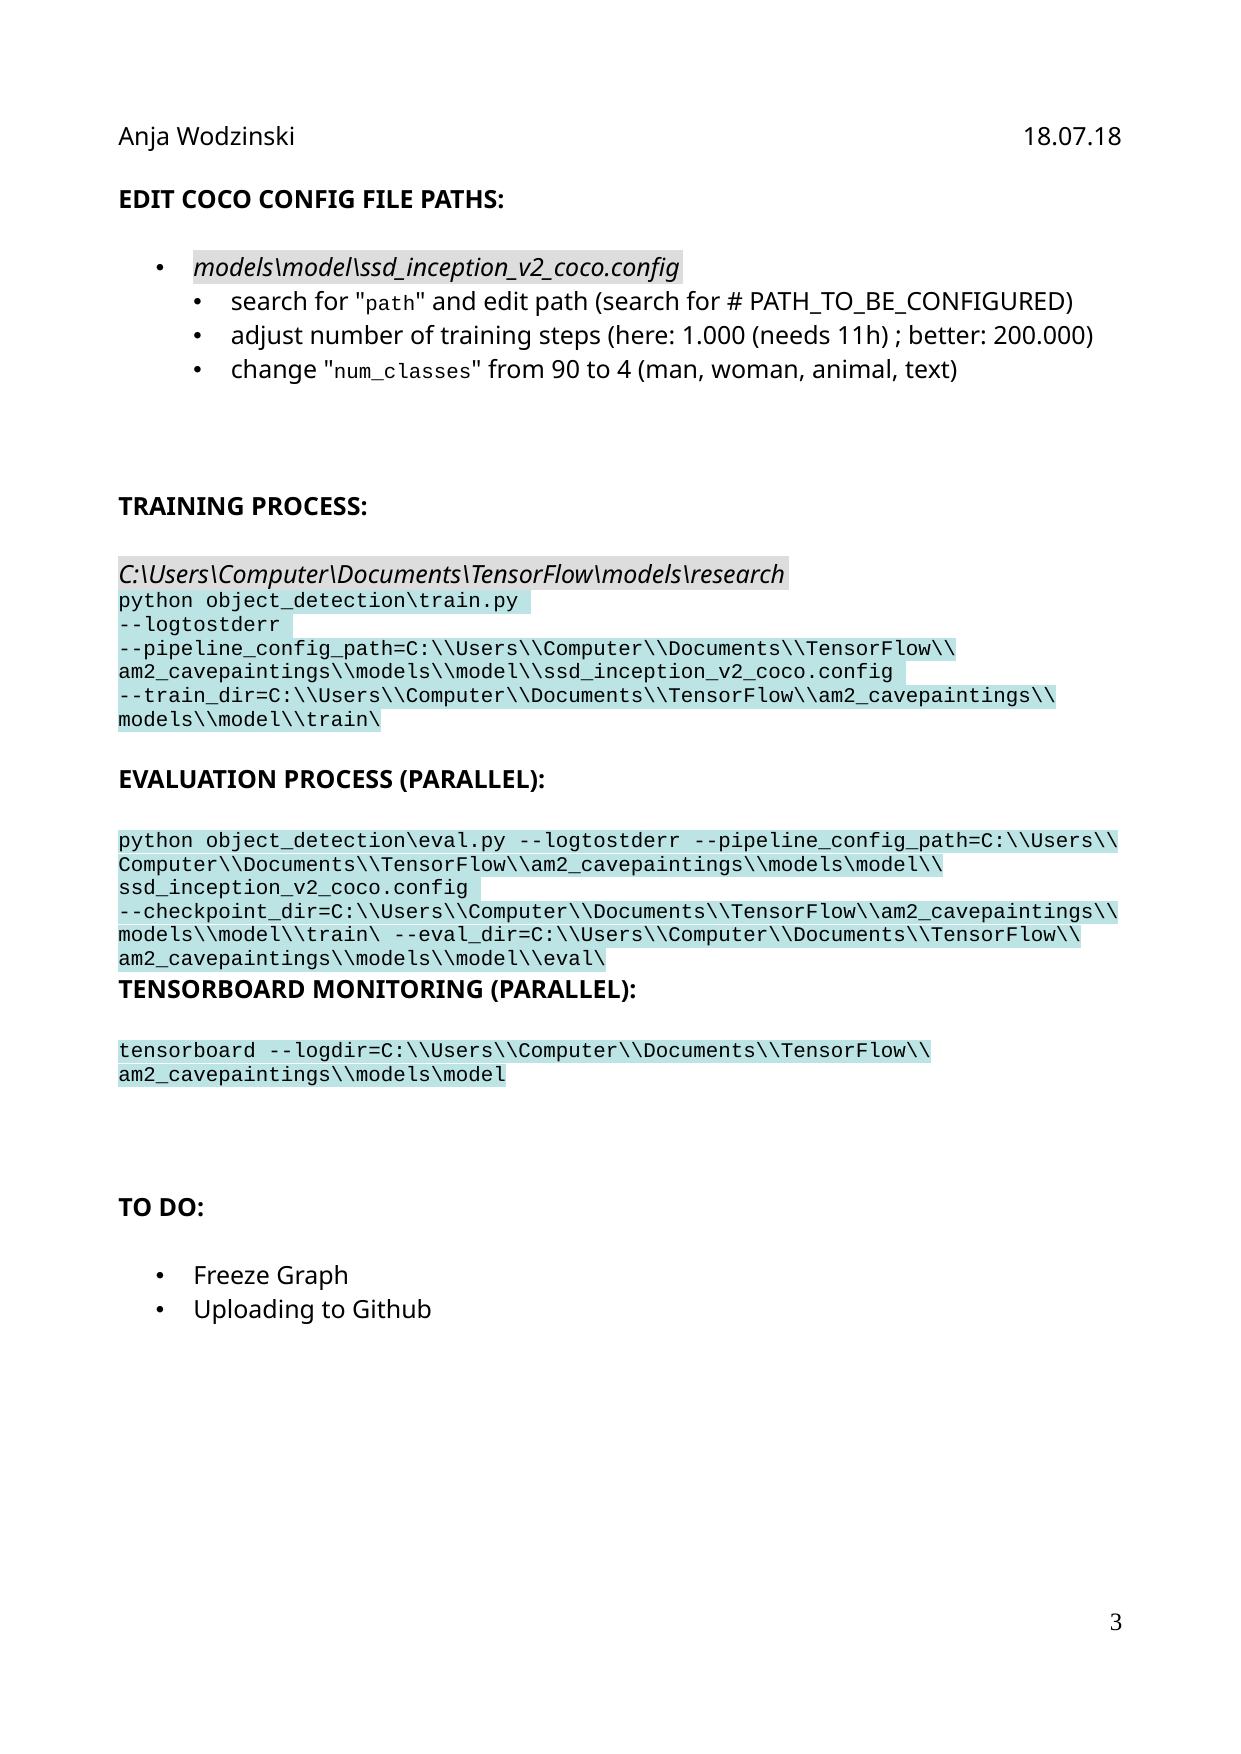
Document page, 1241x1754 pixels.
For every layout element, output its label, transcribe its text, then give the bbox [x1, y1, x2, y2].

text tensorboard --logdir=C:\\Users\\Computer\\Documents\\TensorFlow\\am2_cavepaintings\\models\model [118, 1040, 1122, 1087]
text python object_detection\eval.py --logtostderr --pipeline_config_path=C:\\Users\\Computer\\Documents\\TensorFlow\\am2_cavepaintings\\models\model\\ssd_inception_v2_coco.config [118, 830, 1122, 901]
list models\model\ssd_inception_v2_coco.config [156, 250, 1122, 284]
text --checkpoint_dir=C:\\Users\\Computer\\Documents\\TensorFlow\\am2_cavepaintings\\models\\model\\train\ --eval_dir=C:\\Users\\Computer\\Documents\\TensorFlow\\am2_cavepaintings\\models\\model\\eval\ [118, 901, 1122, 972]
text TRAINING PROCESS: [118, 488, 1122, 522]
text --logtostderr [118, 614, 1122, 638]
list adjust number of training steps (here: 1.000 (needs 11h) ; better: 200.000) [193, 318, 1122, 352]
text EDIT COCO CONFIG FILE PATHS: [118, 182, 1122, 216]
text EVALUATION PROCESS (PARALLEL): [118, 762, 1122, 796]
text --train_dir=C:\\Users\\Computer\\Documents\\TensorFlow\\am2_cavepaintings\\models\\model\\train\ [118, 685, 1122, 732]
list change "num_classes" from 90 to 4 (man, woman, animal, text) [193, 352, 1122, 386]
text C:\Users\Computer\Documents\TensorFlow\models\research [118, 556, 1122, 590]
list search for "path" and edit path (search for # PATH_TO_BE_CONFIGURED) [193, 284, 1122, 318]
list Uploading to Github [156, 1292, 1122, 1326]
text TO DO: [118, 1189, 1122, 1223]
text --pipeline_config_path=C:\\Users\\Computer\\Documents\\TensorFlow\\am2_cavepaintings\\models\\model\\ssd_inception_v2_coco.config [118, 638, 1122, 685]
list Freeze Graph [156, 1257, 1122, 1292]
text TENSORBOARD MONITORING (PARALLEL): [118, 972, 1122, 1006]
text python object_detection\train.py [118, 590, 1122, 614]
